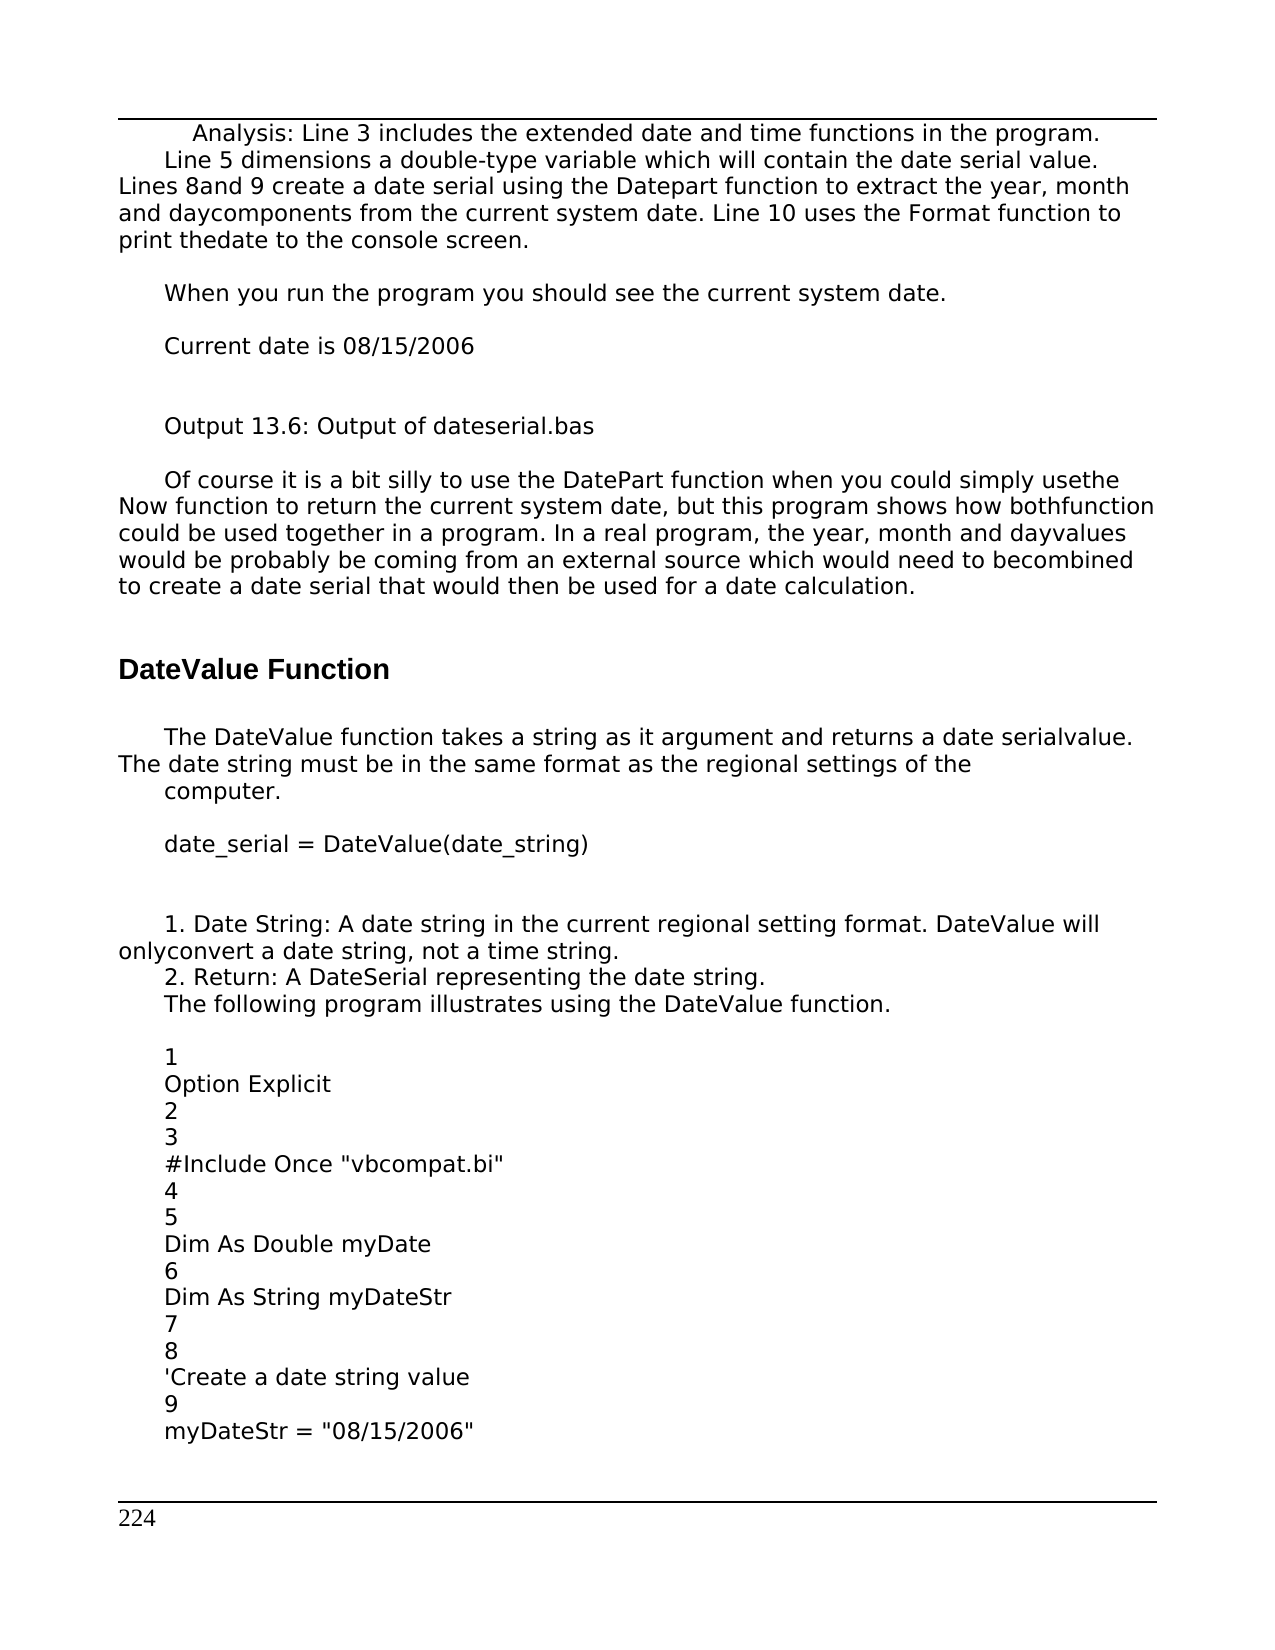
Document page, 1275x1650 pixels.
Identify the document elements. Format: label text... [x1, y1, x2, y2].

text 7 [118, 1311, 1157, 1338]
text Analysis: Line 3 includes the extended date and time functions in the program. [118, 120, 1157, 147]
text 6 [118, 1258, 1157, 1284]
text 1 [118, 1044, 1157, 1071]
text #Include Once "vbcompat.bi" [118, 1151, 1157, 1178]
text Output 13.6: Output of dateserial.bas [118, 413, 1157, 440]
text Dim As Double myDate [118, 1231, 1157, 1258]
text The DateValue function takes a string as it argument and returns a date serialvalue. The date string must be in the same format as the regional settings of the [118, 724, 1157, 778]
text date_serial = DateValue(date_string) [118, 831, 1157, 858]
text Option Explicit [118, 1071, 1157, 1098]
subtitle DateValue Function [118, 652, 1157, 685]
text 9 [118, 1391, 1157, 1418]
text 3 [118, 1124, 1157, 1151]
text Line 5 dimensions a double-type variable which will contain the date serial value. Lines 8and 9 create a date serial using the Datepart function to extract the year, month and daycomponents from the current system date. Line 10 uses the Format function to print thedate to the console screen. [118, 147, 1157, 253]
text 2. Return: A DateSerial representing the date string. [118, 964, 1157, 991]
text 8 [118, 1338, 1157, 1364]
text 'Create a date string value [118, 1364, 1157, 1391]
text 5 [118, 1204, 1157, 1231]
text Of course it is a bit silly to use the DatePart function when you could simply usethe Now function to return the current system date, but this program shows how bothfunction could be used together in a program. In a real program, the year, month and dayvalues would be probably be coming from an external source which would need to becombined to create a date serial that would then be used for a date calculation. [118, 467, 1157, 600]
text 2 [118, 1098, 1157, 1124]
text 1. Date String: A date string in the current regional setting format. DateValue will onlyconvert a date string, not a time string. [118, 911, 1157, 964]
text When you run the program you should see the current system date. [118, 280, 1157, 307]
text Dim As String myDateStr [118, 1284, 1157, 1311]
text Current date is 08/15/2006 [118, 333, 1157, 360]
text The following program illustrates using the DateValue function. [118, 991, 1157, 1018]
text myDateStr = "08/15/2006" [118, 1418, 1157, 1444]
text 4 [118, 1178, 1157, 1204]
text computer. [118, 778, 1157, 804]
